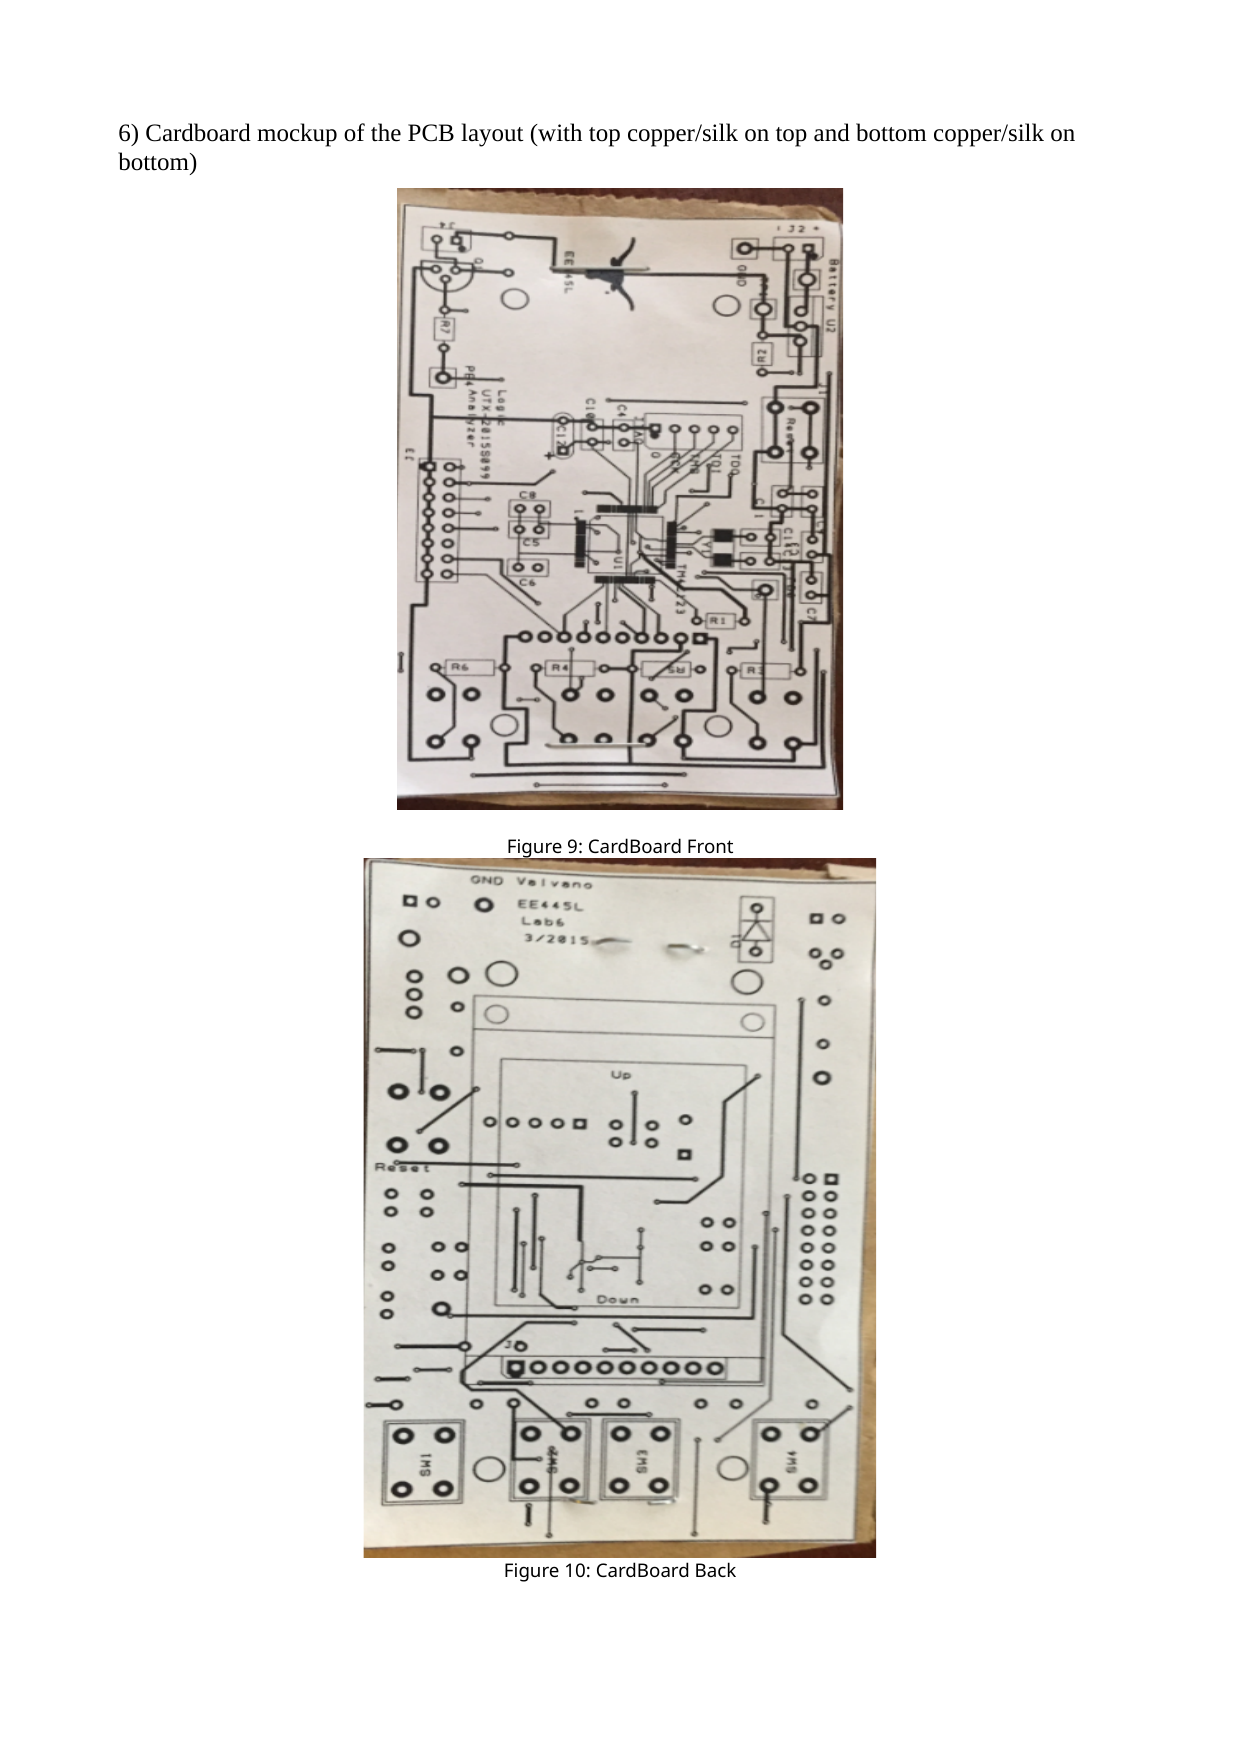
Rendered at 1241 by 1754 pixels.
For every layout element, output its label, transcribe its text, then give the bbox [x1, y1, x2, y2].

text Figure 10: CardBoard Back [118, 1558, 1122, 1583]
text 6) Cardboard mockup of the PCB layout (with top copper/silk on top and bottom copper/silk on bottom) [118, 118, 1122, 176]
picture [363, 858, 877, 1558]
picture [397, 188, 844, 810]
text Figure 9: CardBoard Front [118, 833, 1122, 859]
